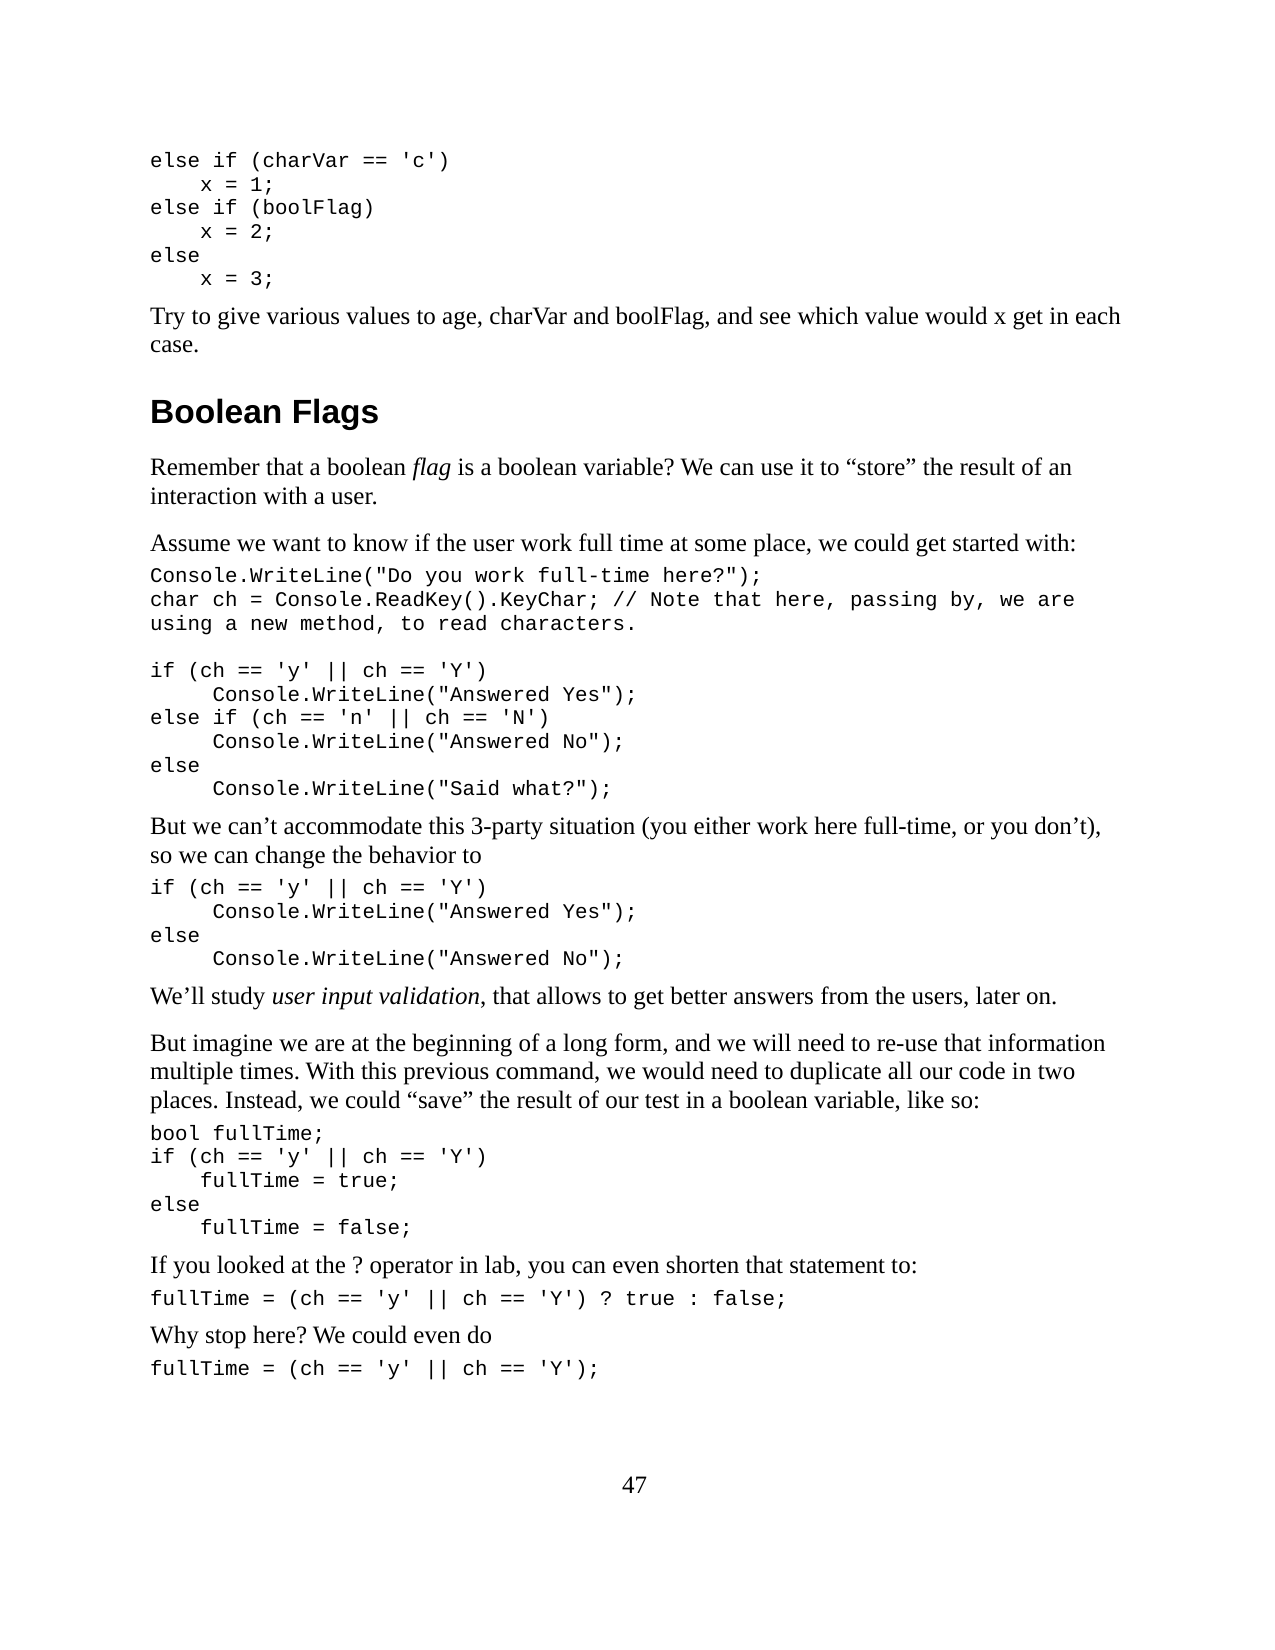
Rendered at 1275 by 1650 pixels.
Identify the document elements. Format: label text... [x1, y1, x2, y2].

text else [150, 244, 1125, 268]
text Remember that a boolean flag is a boolean variable? We can use it to “store” the result of an interaction with a user. [150, 452, 1125, 510]
text else if (boolFlag) [150, 197, 1125, 221]
text fullTime = (ch == 'y' || ch == 'Y') ? true : false; [150, 1288, 1125, 1311]
text x = 2; [150, 221, 1125, 244]
text if (ch == 'y' || ch == 'Y') [150, 660, 1125, 684]
text Why stop here? We could even do [150, 1320, 1125, 1349]
text if (ch == 'y' || ch == 'Y') [150, 877, 1125, 901]
text x = 1; [150, 174, 1125, 197]
subtitle Boolean Flags [150, 392, 1125, 431]
text fullTime = false; [150, 1217, 1125, 1241]
text else [150, 1194, 1125, 1217]
text Console.WriteLine("Answered No"); [150, 731, 1125, 755]
text bool fullTime; [150, 1123, 1125, 1146]
text But we can’t accommodate this 3-party situation (you either work here full-time, or you don’t), so we can change the behavior to [150, 811, 1125, 868]
text Console.WriteLine("Answered Yes"); [150, 684, 1125, 707]
text Console.WriteLine("Answered Yes"); [150, 901, 1125, 925]
text if (ch == 'y' || ch == 'Y') [150, 1146, 1125, 1170]
text If you looked at the ? operator in lab, you can even shorten that statement to: [150, 1250, 1125, 1279]
text Assume we want to know if the user work full time at some place, we could get started with: [150, 528, 1125, 557]
text We’ll study user input validation, that allows to get better answers from the users, later on. [150, 981, 1125, 1010]
text else [150, 755, 1125, 778]
text Console.WriteLine("Said what?"); [150, 778, 1125, 802]
text fullTime = (ch == 'y' || ch == 'Y'); [150, 1358, 1125, 1382]
text char ch = Console.ReadKey().KeyChar; // Note that here, passing by, we are using a new method, to read characters. [150, 589, 1125, 636]
text Try to give various values to age, charVar and boolFlag, and see which value would x get in each case. [150, 301, 1125, 358]
text else if (ch == 'n' || ch == 'N') [150, 707, 1125, 731]
text else [150, 925, 1125, 948]
text fullTime = true; [150, 1170, 1125, 1194]
text x = 3; [150, 268, 1125, 292]
text Console.WriteLine("Answered No"); [150, 948, 1125, 972]
text Console.WriteLine("Do you work full-time here?"); [150, 566, 1125, 589]
text else if (charVar == 'c') [150, 150, 1125, 174]
text But imagine we are at the beginning of a long form, and we will need to re-use that information multiple times. With this previous command, we would need to duplicate all our code in two places. Instead, we could “save” the result of our test in a boolean variable, like so: [150, 1028, 1125, 1114]
